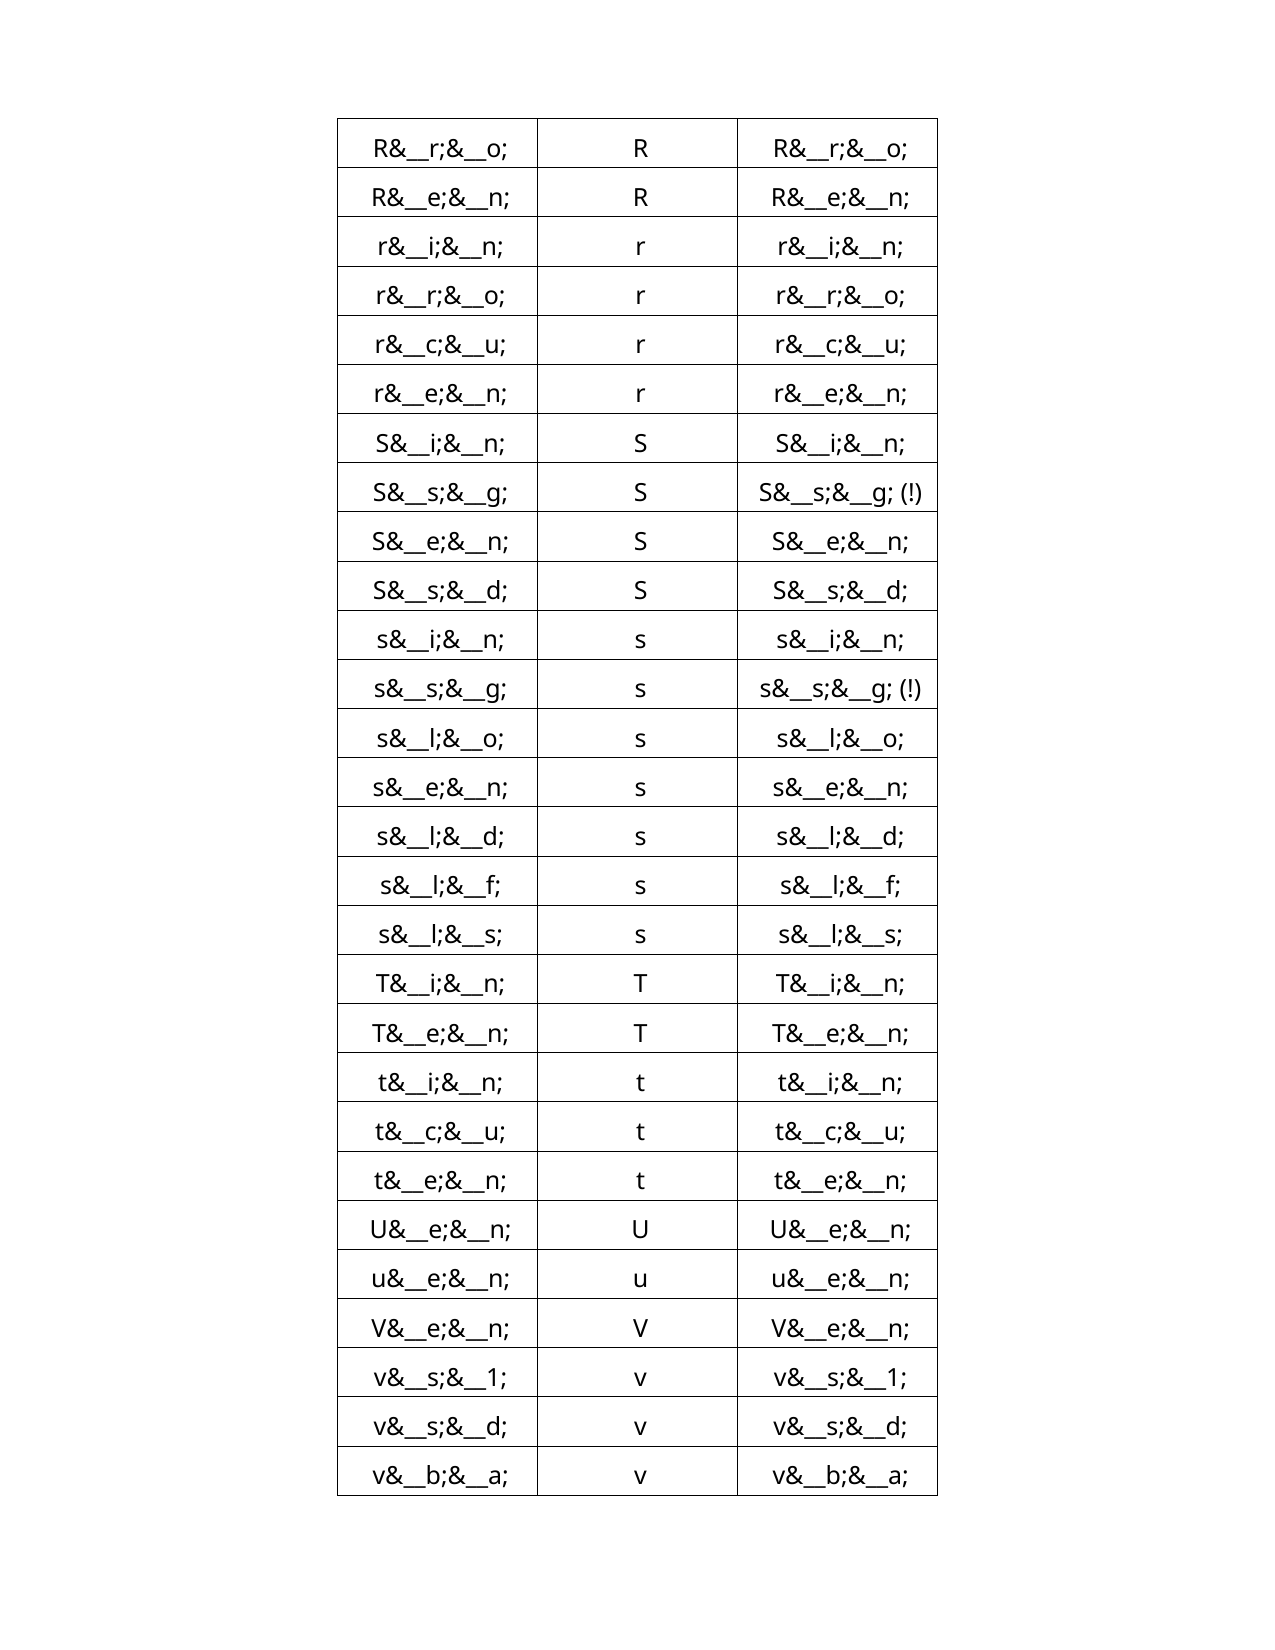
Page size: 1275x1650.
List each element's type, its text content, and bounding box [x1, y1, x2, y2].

table_cell s&__i;&__n; [738, 611, 937, 659]
table_cell t [538, 1152, 737, 1200]
table_cell S&__s;&__d; [738, 562, 937, 610]
table_cell s [538, 906, 737, 954]
table_cell r&__r;&__o; [338, 267, 537, 315]
table_cell t [538, 1053, 737, 1101]
table_cell v&__s;&__1; [738, 1348, 937, 1396]
table_cell V&__e;&__n; [738, 1299, 937, 1347]
table_cell r [538, 267, 737, 315]
table_cell r [538, 365, 737, 413]
table_cell t&__c;&__u; [738, 1102, 937, 1151]
table_cell s&__s;&__g; (!) [738, 660, 937, 708]
table_cell U [538, 1201, 737, 1249]
table_cell s&__l;&__s; [338, 906, 537, 954]
table_cell T [538, 955, 737, 1003]
table_cell R&__r;&__o; [338, 119, 537, 167]
table_cell S [538, 562, 737, 610]
table_cell s&__i;&__n; [338, 611, 537, 659]
table_cell s&__l;&__d; [338, 807, 537, 856]
table_cell r [538, 217, 737, 266]
table_cell V&__e;&__n; [338, 1299, 537, 1347]
table_cell t&__i;&__n; [738, 1053, 937, 1101]
table_cell r&__c;&__u; [338, 316, 537, 364]
table_cell s&__e;&__n; [338, 758, 537, 806]
table_cell U&__e;&__n; [338, 1201, 537, 1249]
table_cell T&__i;&__n; [338, 955, 537, 1003]
table_cell S&__e;&__n; [738, 512, 937, 561]
table_cell r&__c;&__u; [738, 316, 937, 364]
table_cell t&__e;&__n; [738, 1152, 937, 1200]
table_cell s&__l;&__f; [738, 857, 937, 905]
table_cell S&__s;&__d; [338, 562, 537, 610]
table_cell u&__e;&__n; [738, 1250, 937, 1298]
table_cell S [538, 414, 737, 462]
table_cell T&__e;&__n; [338, 1004, 537, 1052]
table_cell S&__e;&__n; [338, 512, 537, 561]
table_cell s [538, 758, 737, 806]
table_cell S [538, 512, 737, 561]
table_cell r&__i;&__n; [738, 217, 937, 266]
table_cell s&__l;&__d; [738, 807, 937, 856]
table_cell T&__e;&__n; [738, 1004, 937, 1052]
table_cell s&__l;&__o; [738, 709, 937, 757]
table_cell s [538, 611, 737, 659]
table_cell v&__s;&__d; [738, 1397, 937, 1446]
table_cell S&__s;&__g; [338, 463, 537, 511]
table_cell v [538, 1447, 737, 1495]
table_cell u [538, 1250, 737, 1298]
table_cell R [538, 168, 737, 216]
table_cell v [538, 1348, 737, 1396]
table_cell r [538, 316, 737, 364]
table_cell r&__r;&__o; [738, 267, 937, 315]
table_cell v [538, 1397, 737, 1446]
table_cell v&__b;&__a; [738, 1447, 937, 1495]
table_cell R&__e;&__n; [738, 168, 937, 216]
table_cell s [538, 857, 737, 905]
table_cell s&__l;&__f; [338, 857, 537, 905]
table_cell s&__s;&__g; [338, 660, 537, 708]
table_cell R&__r;&__o; [738, 119, 937, 167]
table_cell v&__s;&__1; [338, 1348, 537, 1396]
table_cell r&__i;&__n; [338, 217, 537, 266]
table_cell t [538, 1102, 737, 1151]
table_cell t&__c;&__u; [338, 1102, 537, 1151]
table_cell S&__i;&__n; [738, 414, 937, 462]
table_cell s [538, 709, 737, 757]
table_cell v&__b;&__a; [338, 1447, 537, 1495]
table_cell S [538, 463, 737, 511]
table_cell S&__s;&__g; (!) [738, 463, 937, 511]
table_cell U&__e;&__n; [738, 1201, 937, 1249]
table_cell r&__e;&__n; [338, 365, 537, 413]
table_cell v&__s;&__d; [338, 1397, 537, 1446]
table_cell s&__l;&__o; [338, 709, 537, 757]
table_cell s [538, 807, 737, 856]
table_cell S&__i;&__n; [338, 414, 537, 462]
table_cell s&__l;&__s; [738, 906, 937, 954]
table_cell R&__e;&__n; [338, 168, 537, 216]
table_cell s [538, 660, 737, 708]
table_cell R [538, 119, 737, 167]
table_cell V [538, 1299, 737, 1347]
table_cell r&__e;&__n; [738, 365, 937, 413]
table_cell T&__i;&__n; [738, 955, 937, 1003]
table_cell t&__e;&__n; [338, 1152, 537, 1200]
table_cell s&__e;&__n; [738, 758, 937, 806]
table_cell t&__i;&__n; [338, 1053, 537, 1101]
table_cell T [538, 1004, 737, 1052]
table_cell u&__e;&__n; [338, 1250, 537, 1298]
